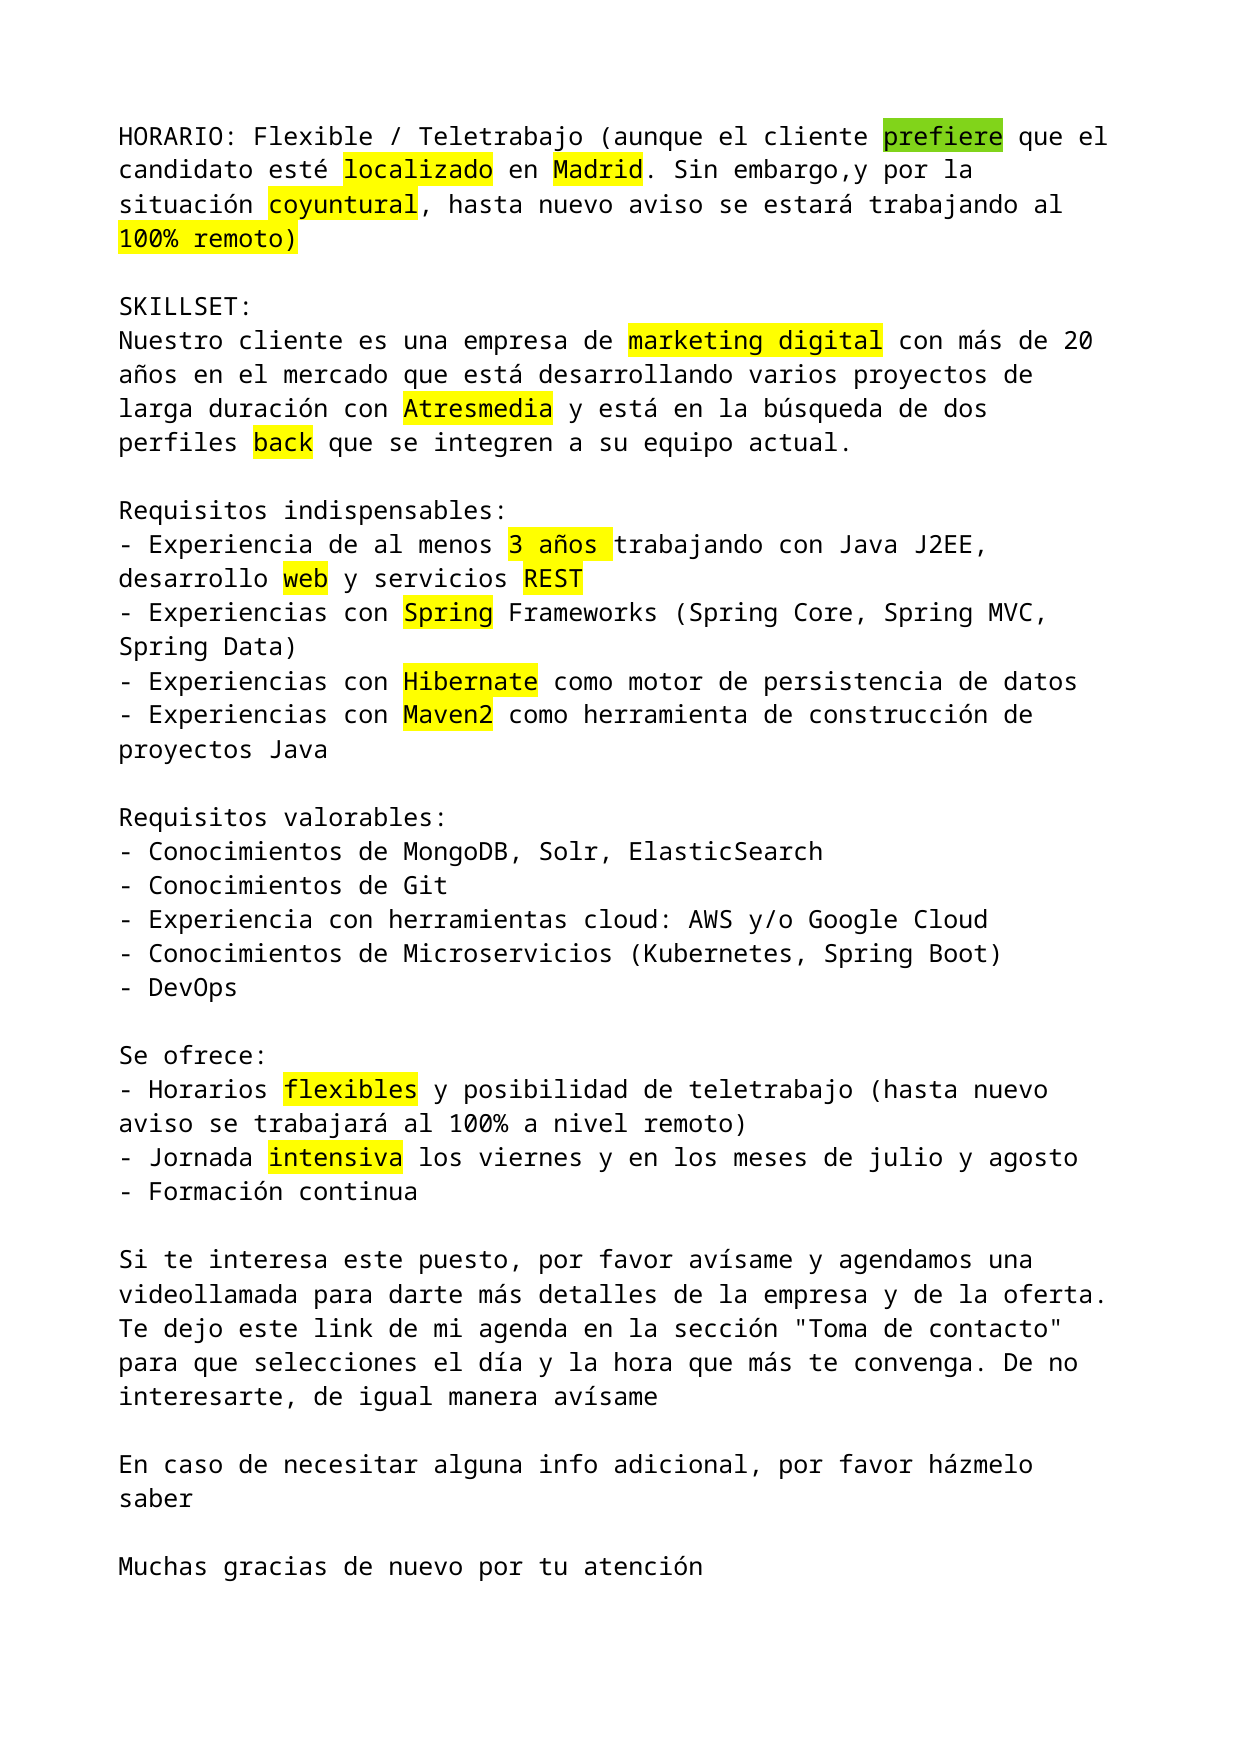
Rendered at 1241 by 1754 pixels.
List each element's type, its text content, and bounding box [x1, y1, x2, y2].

text - Experiencias con Spring Frameworks (Spring Core, Spring MVC, Spring Data) [118, 595, 1122, 663]
text - Experiencias con Maven2 como herramienta de construcción de proyectos Java [118, 697, 1122, 765]
text Nuestro cliente es una empresa de marketing digital con más de 20 años en el mercado que está desarrollando varios proyectos de larga duración con Atresmedia y está en la búsqueda de dos perfiles back que se integren a su equipo actual. [118, 322, 1122, 459]
text HORARIO: Flexible / Teletrabajo (aunque el cliente prefiere que el candidato esté localizado en Madrid. Sin embargo,y por la situación coyuntural, hasta nuevo aviso se estará trabajando al 100% remoto) [118, 118, 1122, 254]
text Si te interesa este puesto, por favor avísame y agendamos una videollamada para darte más detalles de la empresa y de la oferta. Te dejo este link de mi agenda en la sección "Toma de contacto" para que selecciones el día y la hora que más te convenga. De no interesarte, de igual manera avísame [118, 1242, 1122, 1412]
text - Experiencia de al menos 3 años trabajando con Java J2EE, desarrollo web y servicios REST [118, 527, 1122, 595]
text Requisitos indispensables: [118, 493, 1122, 527]
text - DevOps [118, 970, 1122, 1004]
text - Conocimientos de Git [118, 867, 1122, 902]
text En caso de necesitar alguna info adicional, por favor házmelo saber [118, 1447, 1122, 1515]
text - Conocimientos de MongoDB, Solr, ElasticSearch [118, 833, 1122, 867]
text - Horarios flexibles y posibilidad de teletrabajo (hasta nuevo aviso se trabajará al 100% a nivel remoto) [118, 1072, 1122, 1140]
text - Formación continua [118, 1174, 1122, 1208]
text - Conocimientos de Microservicios (Kubernetes, Spring Boot) [118, 936, 1122, 970]
text Requisitos valorables: [118, 799, 1122, 833]
text Se ofrece: [118, 1038, 1122, 1072]
text - Experiencia con herramientas cloud: AWS y/o Google Cloud [118, 902, 1122, 936]
text - Experiencias con Hibernate como motor de persistencia de datos [118, 663, 1122, 697]
text Muchas gracias de nuevo por tu atención [118, 1549, 1122, 1583]
text SKILLSET: [118, 288, 1122, 322]
text - Jornada intensiva los viernes y en los meses de julio y agosto [118, 1140, 1122, 1174]
